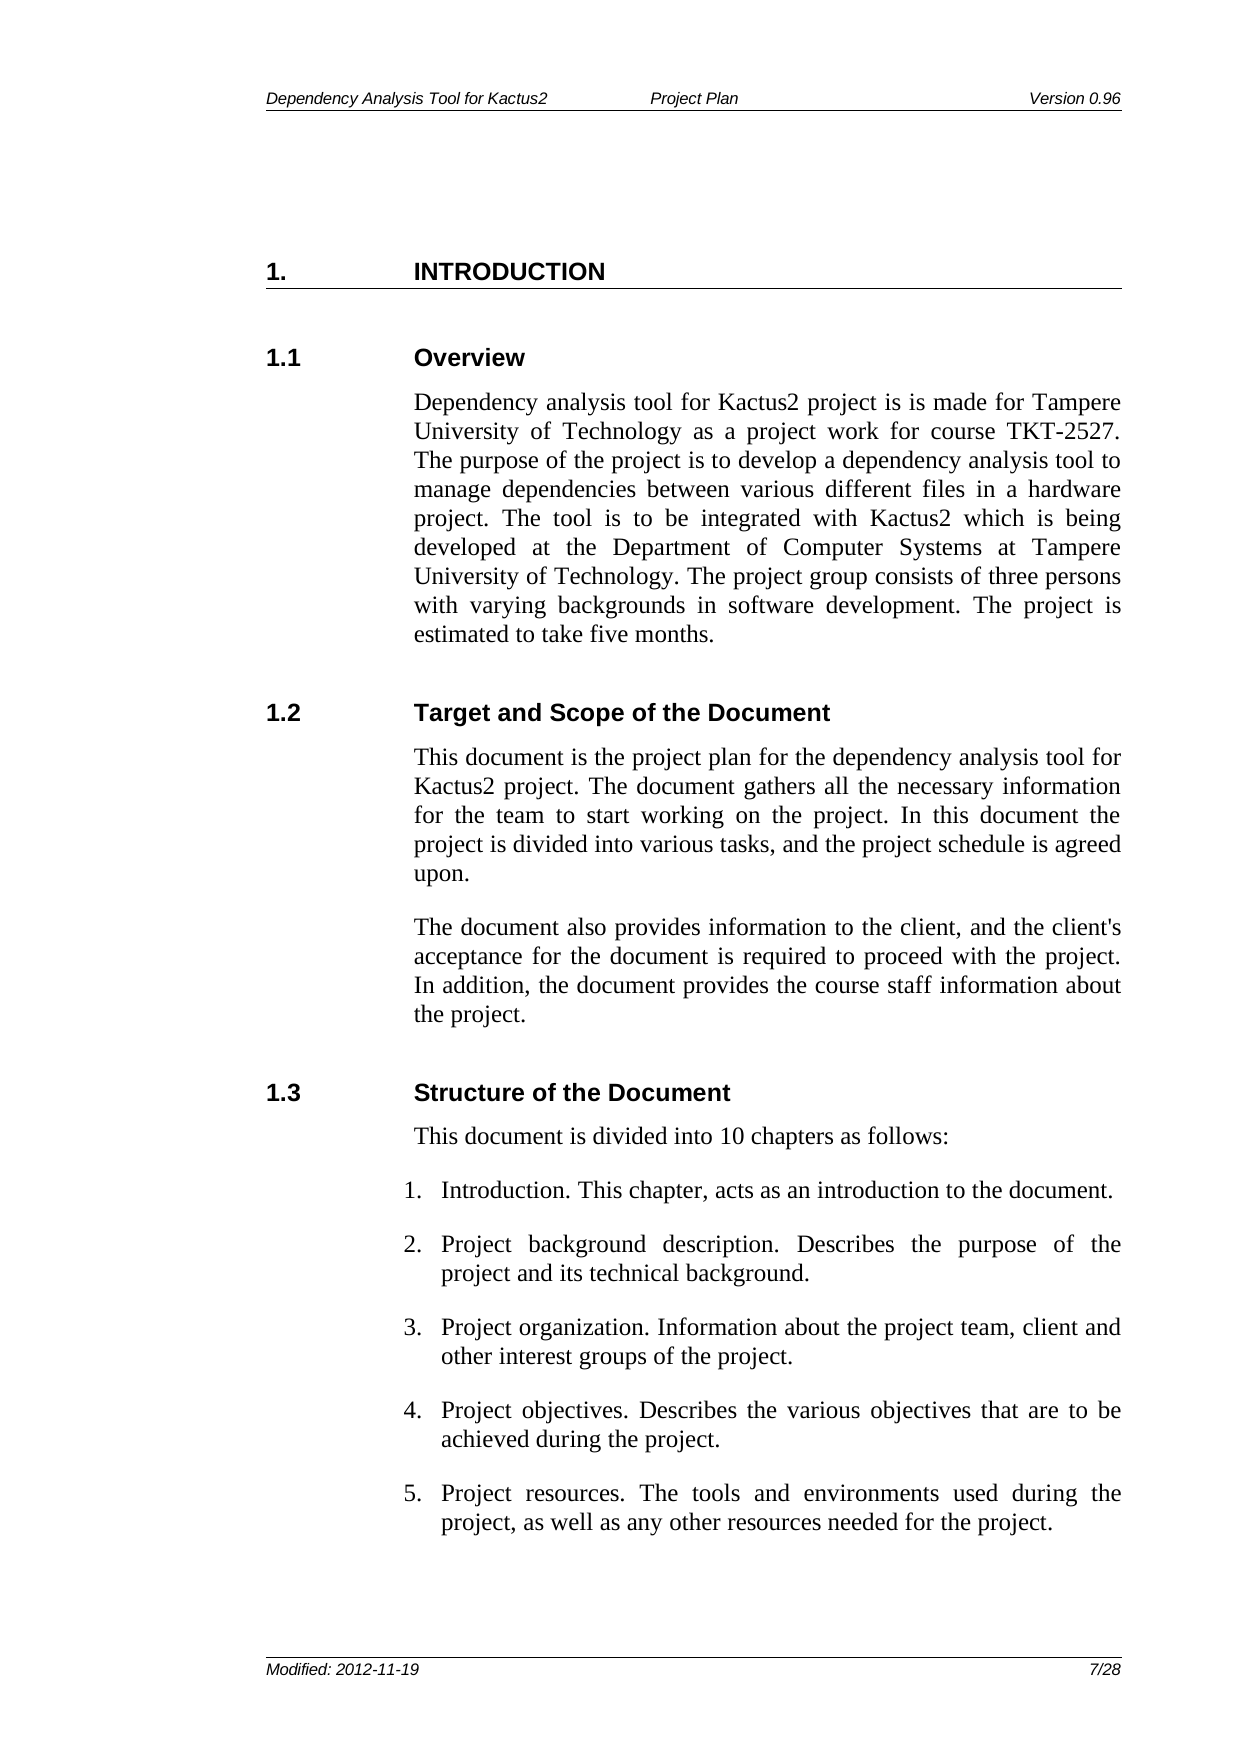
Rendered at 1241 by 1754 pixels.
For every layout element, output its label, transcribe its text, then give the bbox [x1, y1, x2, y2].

list Project background description. Describes the purpose of the project and its technical background. [403, 1229, 1122, 1287]
text The document also provides information to the client, and the client's acceptance for the document is required to proceed with the project. In addition, the document provides the course staff information about the project. [413, 912, 1122, 1028]
text Dependency analysis tool for Kactus2 project is is made for Tampere University of Technology as a project work for course TKT-2527. The purpose of the project is to develop a dependency analysis tool to manage dependencies between various different files in a hardware project. The tool is to be integrated with Kactus2 which is being developed at the Department of Computer Systems at Tampere University of Technology. The project group consists of three persons with varying backgrounds in software development. The project is estimated to take five months. [413, 387, 1122, 648]
subtitle Overview [266, 343, 1122, 372]
list Project resources. The tools and environments used during the project, as well as any other resources needed for the project. [403, 1478, 1122, 1536]
list Project organization. Information about the project team, client and other interest groups of the project. [403, 1312, 1122, 1370]
subtitle Introduction [266, 257, 1122, 288]
text This document is the project plan for the dependency analysis tool for Kactus2 project. The document gathers all the necessary information for the team to start working on the project. In this document the project is divided into various tasks, and the project schedule is agreed upon. [413, 741, 1122, 887]
list Introduction. This chapter, acts as an introduction to the document. [403, 1175, 1122, 1204]
text This document is divided into 10 chapters as follows: [413, 1121, 1122, 1150]
list Project objectives. Describes the various objectives that are to be achieved during the project. [403, 1395, 1122, 1453]
subtitle Structure of the Document [266, 1078, 1122, 1107]
subtitle Target and Scope of the Document [266, 698, 1122, 727]
